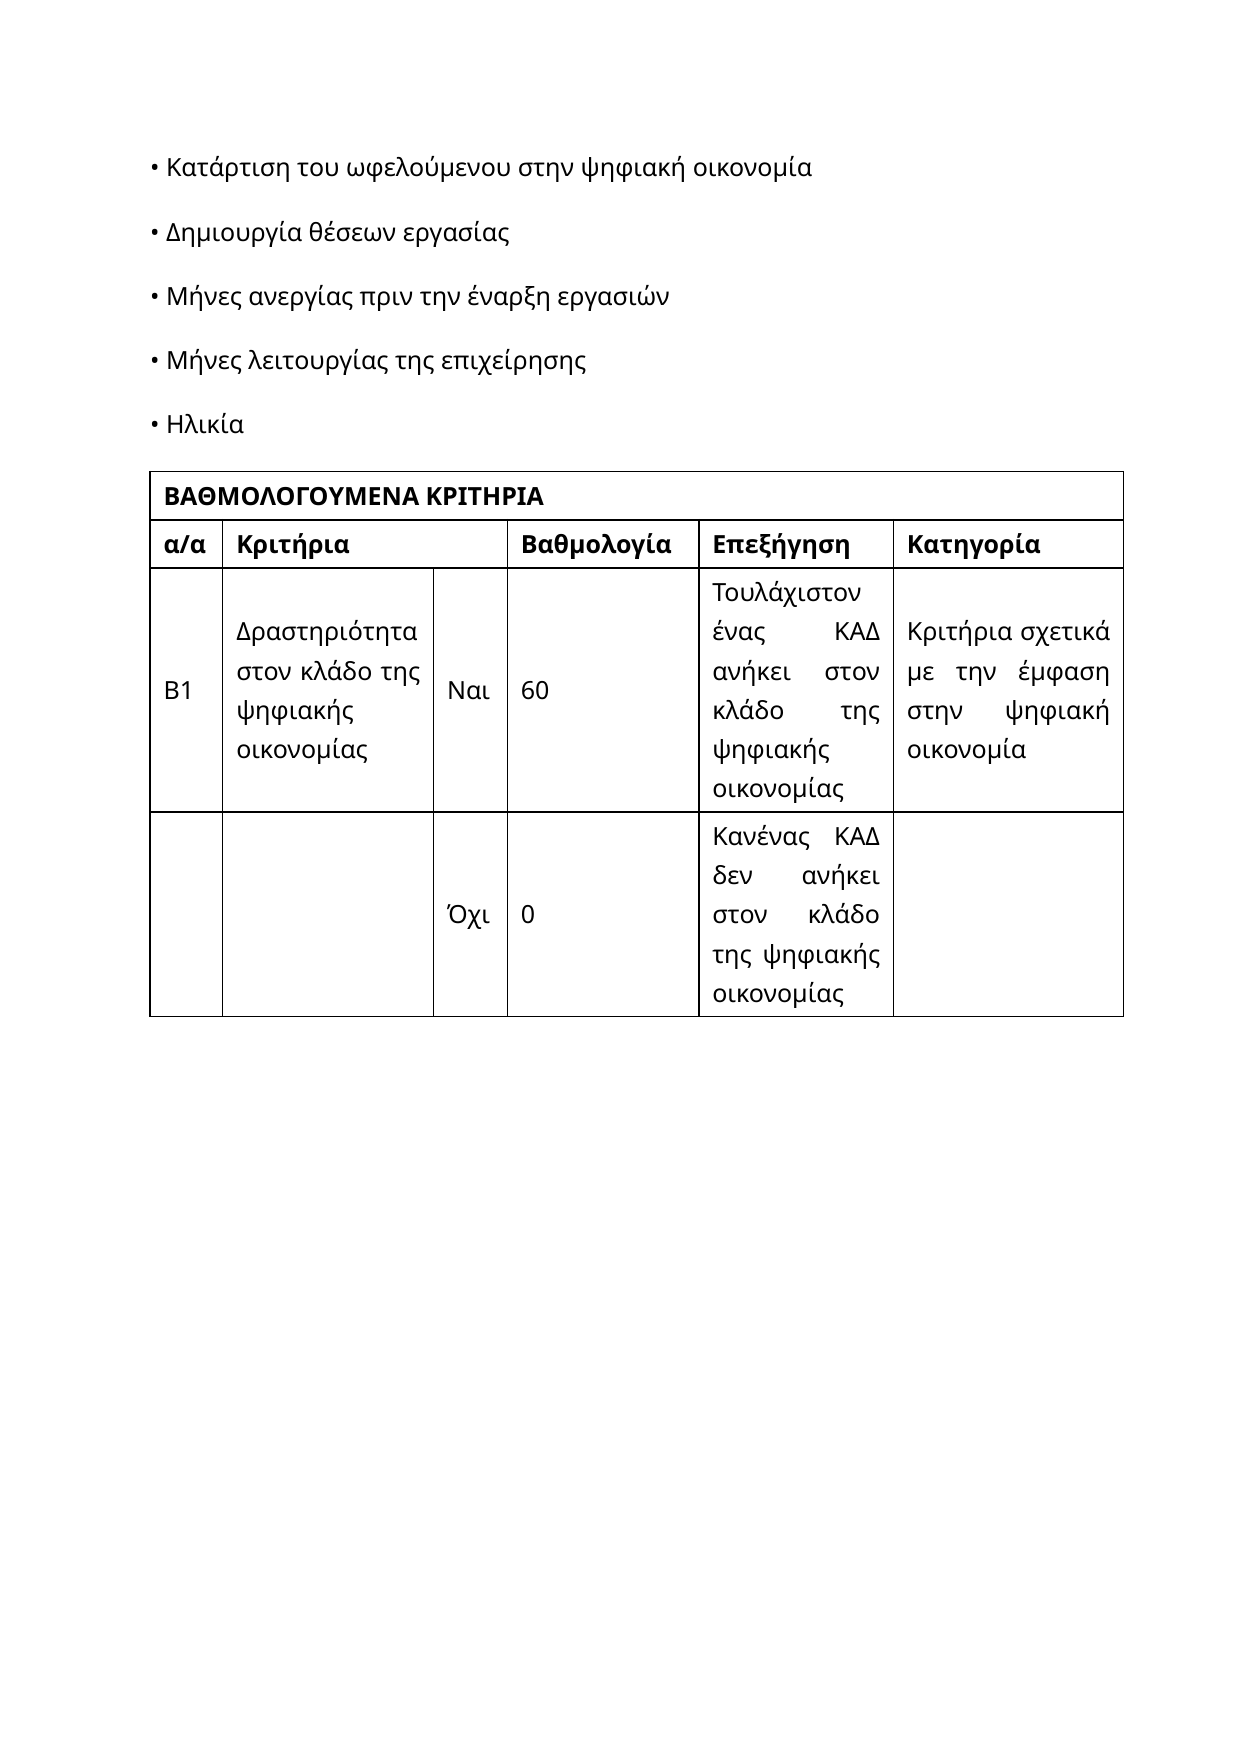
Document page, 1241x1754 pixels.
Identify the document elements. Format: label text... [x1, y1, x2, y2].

text • Δημιουργία θέσεων εργασίας [150, 214, 1090, 248]
table_cell 60 [508, 569, 698, 811]
table_cell α/α [151, 521, 222, 567]
table_cell Όχι [434, 813, 507, 1016]
table_cell [223, 813, 433, 1016]
table_header ΒΑΘΜΟΛΟΓΟΥΜΕΝΑ ΚΡΙΤΗΡΙΑ [151, 472, 1123, 519]
text • Ηλικία [150, 407, 1090, 441]
table_cell Ναι [434, 569, 507, 811]
table_cell Κριτήρια [223, 521, 507, 567]
text • Κατάρτιση του ωφελούμενου στην ψηφιακή οικονομία [150, 150, 1090, 184]
table_cell Δραστηριότητα στον κλάδο της ψηφιακής οικονομίας [223, 569, 433, 811]
table_cell [894, 813, 1123, 1016]
table_cell Κριτήρια σχετικά με την έμφαση στην ψηφιακή οικονομία [894, 569, 1123, 811]
table_cell Βαθμολογία [508, 521, 698, 567]
table_cell Επεξήγηση [700, 521, 893, 567]
text • Μήνες λειτουργίας της επιχείρησης [150, 342, 1090, 377]
text • Μήνες ανεργίας πριν την έναρξη εργασιών [150, 278, 1090, 312]
table_cell [151, 813, 222, 1016]
table_cell 0 [508, 813, 698, 1016]
table_cell Κανένας ΚΑΔ δεν ανήκει στον κλάδο της ψηφιακής οικονομίας [700, 813, 893, 1016]
table_cell Β1 [151, 569, 222, 811]
table_cell Κατηγορία [894, 521, 1123, 567]
table_cell Τουλάχιστον ένας ΚΑΔ ανήκει στον κλάδο της ψηφιακής οικονομίας [700, 569, 893, 811]
